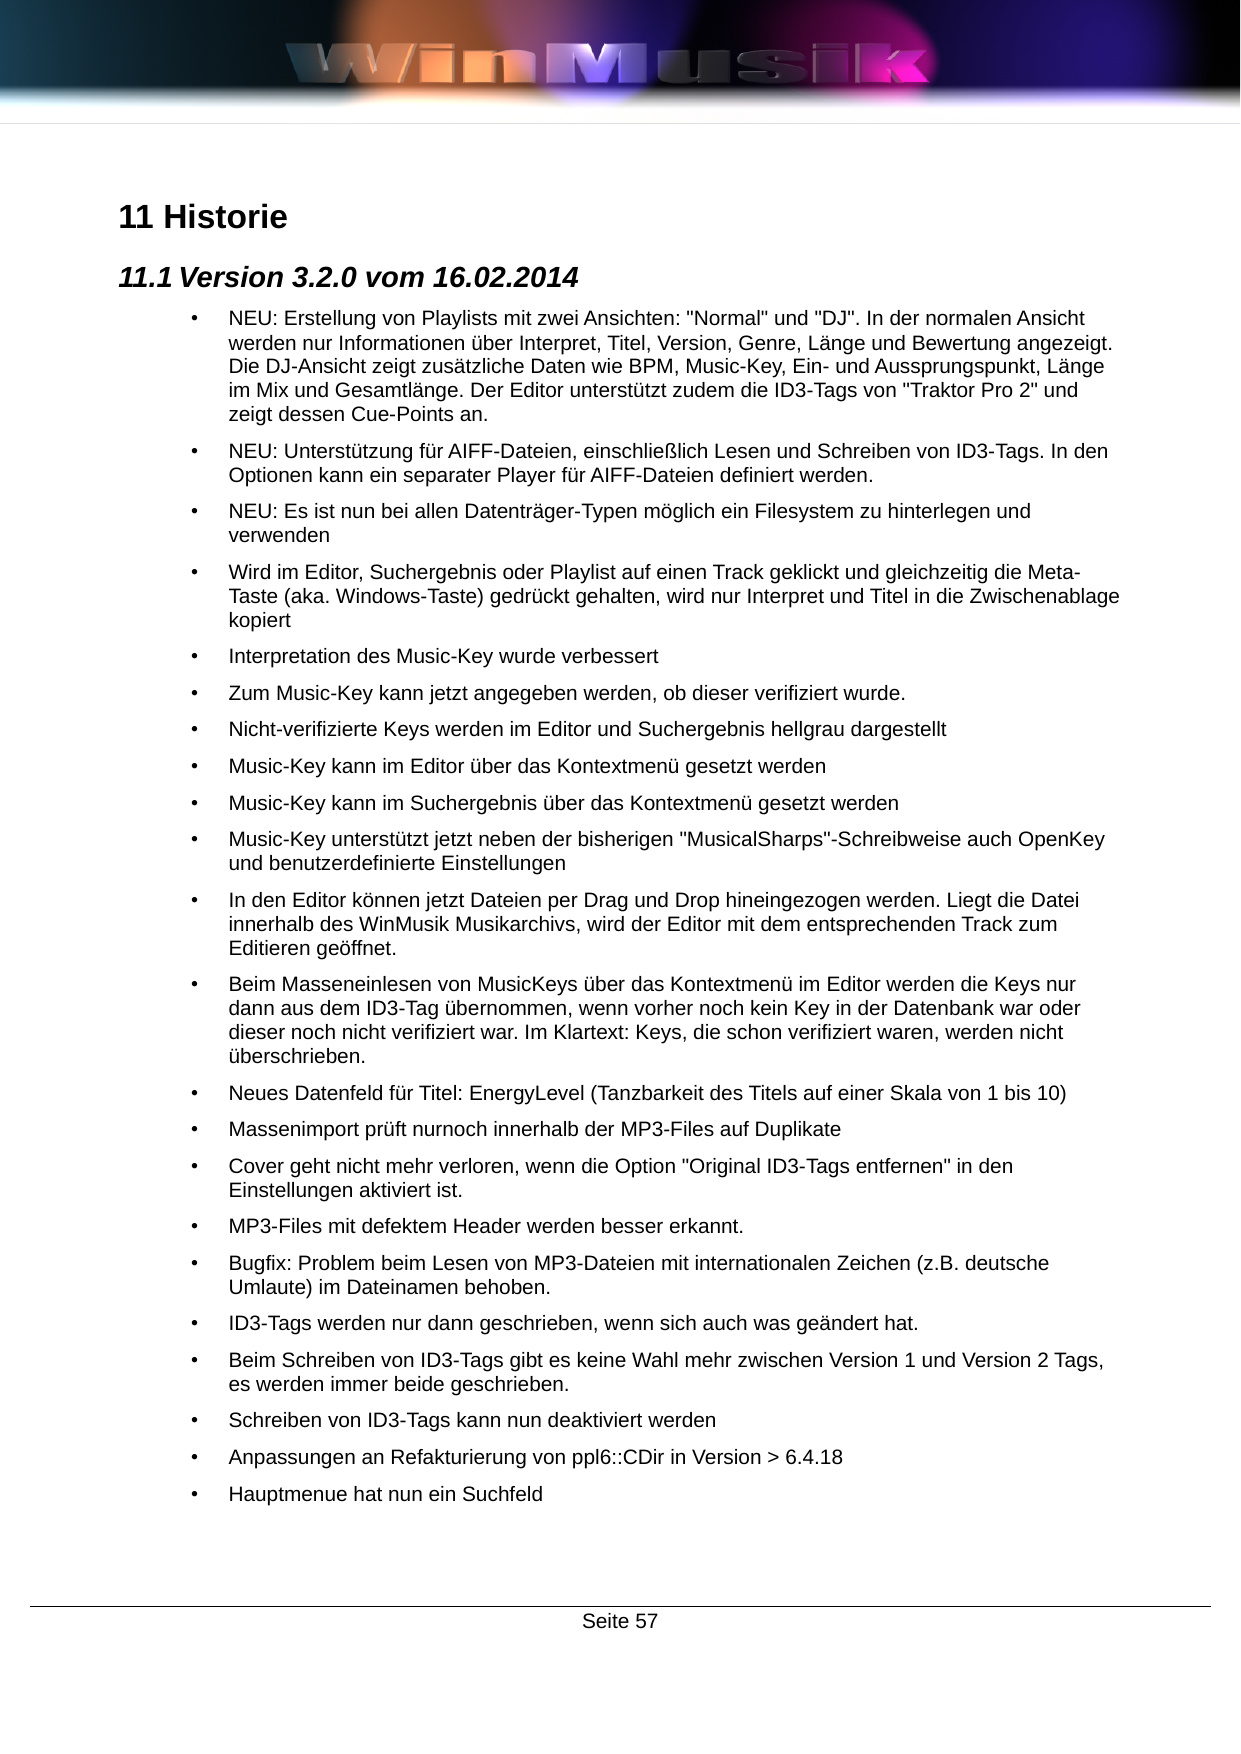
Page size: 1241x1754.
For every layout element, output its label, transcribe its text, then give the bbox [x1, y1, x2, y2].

subtitle Historie [118, 197, 1122, 235]
list Cover geht nicht mehr verloren, wenn die Option "Original ID3-Tags entfernen" in den Einstellungen aktiviert ist. [191, 1153, 1122, 1202]
list Beim Schreiben von ID3-Tags gibt es keine Wahl mehr zwischen Version 1 und Version 2 Tags, es werden immer beide geschrieben. [191, 1348, 1122, 1396]
list Music-Key unterstützt jetzt neben der bisherigen "MusicalSharps"-Schreibweise auch OpenKey und benutzerdefinierte Einstellungen [191, 827, 1122, 875]
list NEU: Unterstützung für AIFF-Dateien, einschließlich Lesen und Schreiben von ID3-Tags. In den Optionen kann ein separater Player für AIFF-Dateien definiert werden. [191, 439, 1122, 487]
list In den Editor können jetzt Dateien per Drag und Drop hineingezogen werden. Liegt die Datei innerhalb des WinMusik Musikarchivs, wird der Editor mit dem entsprechenden Track zum Editieren geöffnet. [191, 887, 1122, 959]
list ID3-Tags werden nur dann geschrieben, wenn sich auch was geändert hat. [191, 1311, 1122, 1335]
list Anpassungen an Refakturierung von ppl6::CDir in Version > 6.4.18 [191, 1445, 1122, 1469]
list Schreiben von ID3-Tags kann nun deaktiviert werden [191, 1408, 1122, 1432]
subtitle Version 3.2.0 vom 16.02.2014 [118, 260, 1122, 294]
list Hauptmenue hat nun ein Suchfeld [191, 1481, 1122, 1505]
list Wird im Editor, Suchergebnis oder Playlist auf einen Track geklickt und gleichzeitig die Meta-Taste (aka. Windows-Taste) gedrückt gehalten, wird nur Interpret und Titel in die Zwischenablage kopiert [191, 560, 1122, 632]
list Interpretation des Music-Key wurde verbessert [191, 644, 1122, 668]
list Music-Key kann im Suchergebnis über das Kontextmenü gesetzt werden [191, 790, 1122, 814]
list Nicht-verifizierte Keys werden im Editor und Suchergebnis hellgrau dargestellt [191, 717, 1122, 741]
list MP3-Files mit defektem Header werden besser erkannt. [191, 1214, 1122, 1238]
list Neues Datenfeld für Titel: EnergyLevel (Tanzbarkeit des Titels auf einer Skala von 1 bis 10) [191, 1080, 1122, 1104]
list Zum Music-Key kann jetzt angegeben werden, ob dieser verifiziert wurde. [191, 681, 1122, 705]
list Massenimport prüft nurnoch innerhalb der MP3-Files auf Duplikate [191, 1117, 1122, 1141]
list Bugfix: Problem beim Lesen von MP3-Dateien mit internationalen Zeichen (z.B. deutsche Umlaute) im Dateinamen behoben. [191, 1251, 1122, 1299]
list NEU: Erstellung von Playlists mit zwei Ansichten: "Normal" und "DJ". In der normalen Ansicht werden nur Informationen über Interpret, Titel, Version, Genre, Länge und Bewertung angezeigt. Die DJ-Ansicht zeigt zusätzliche Daten wie BPM, Music-Key, Ein- und Aussprungspunkt, Länge im Mix und Gesamtlänge. Der Editor unterstützt zudem die ID3-Tags von "Traktor Pro 2" und zeigt dessen Cue-Points an. [191, 306, 1122, 426]
list Music-Key kann im Editor über das Kontextmenü gesetzt werden [191, 754, 1122, 778]
list Beim Masseneinlesen von MusicKeys über das Kontextmenü im Editor werden die Keys nur dann aus dem ID3-Tag übernommen, wenn vorher noch kein Key in der Datenbank war oder dieser noch nicht verifiziert war. Im Klartext: Keys, die schon verifiziert waren, werden nicht überschrieben. [191, 972, 1122, 1068]
list NEU: Es ist nun bei allen Datenträger-Typen möglich ein Filesystem zu hinterlegen und verwenden [191, 499, 1122, 547]
